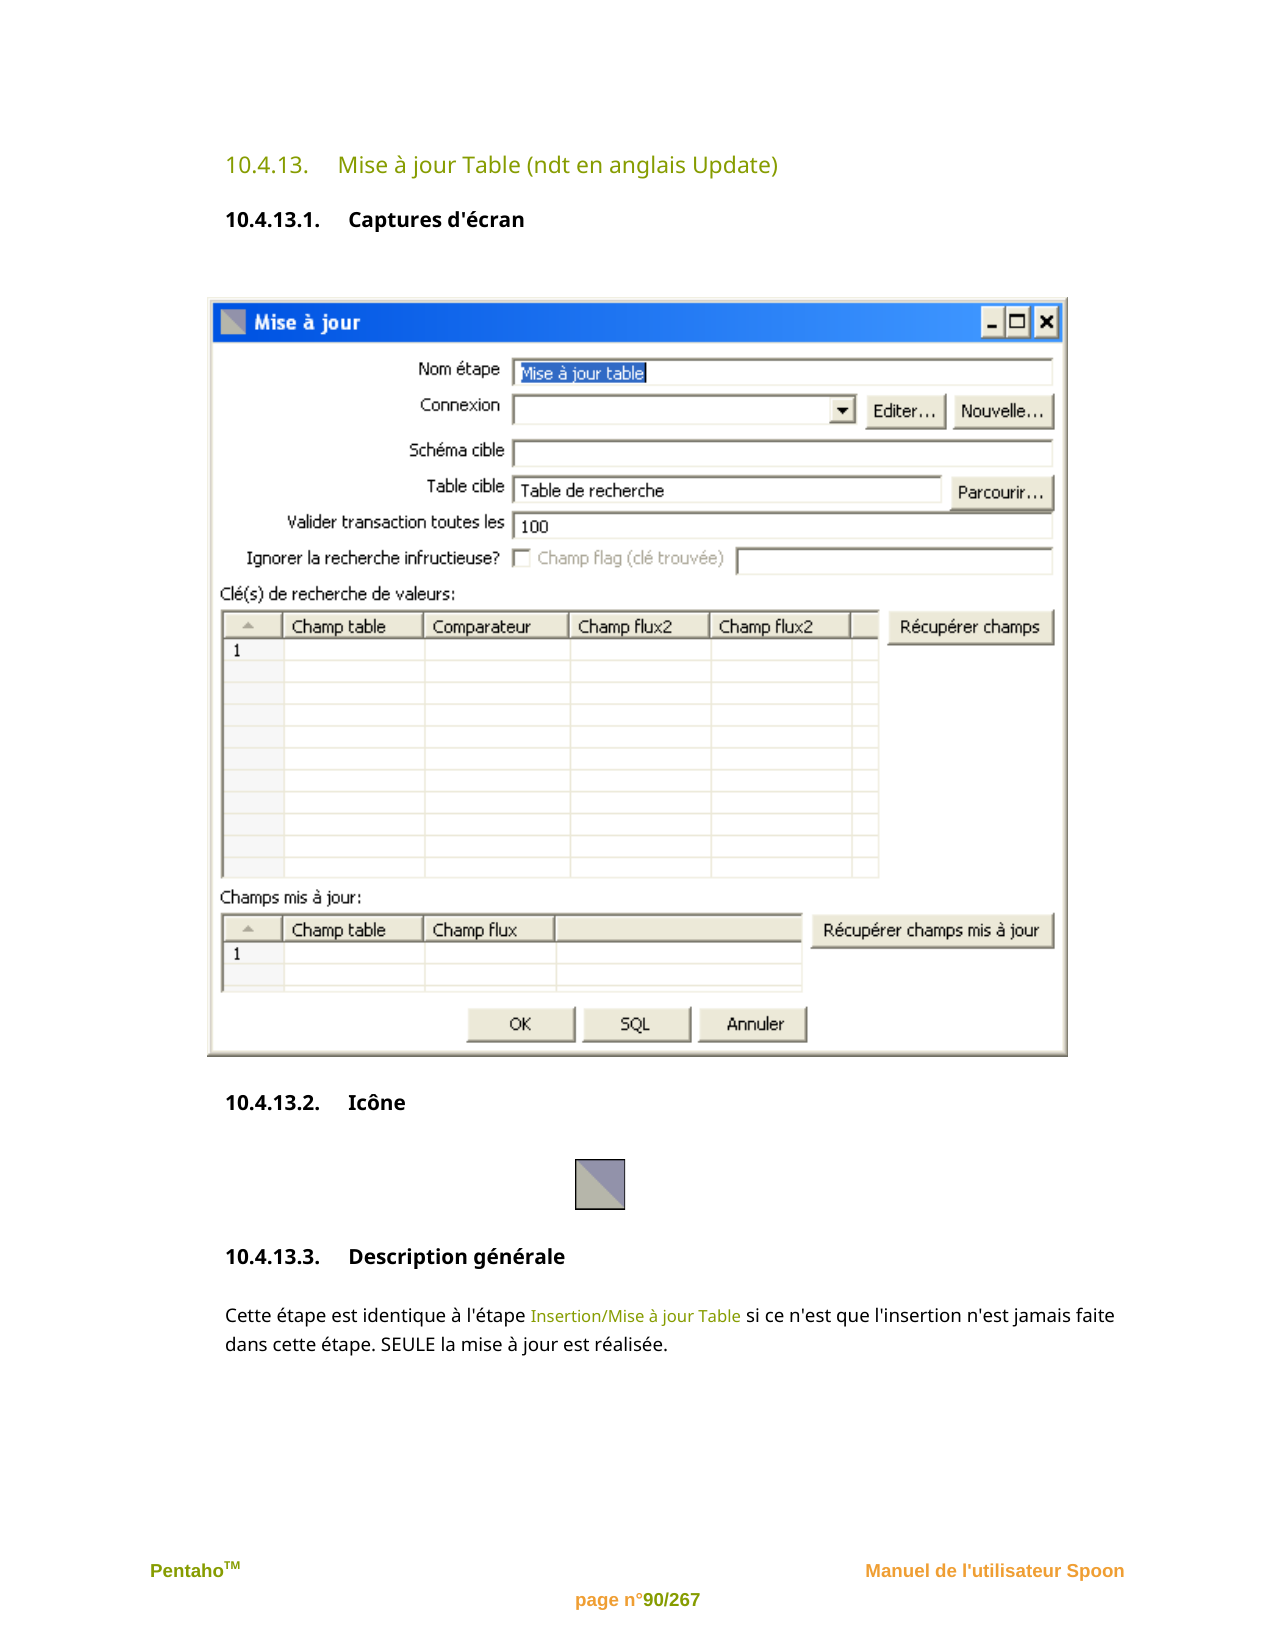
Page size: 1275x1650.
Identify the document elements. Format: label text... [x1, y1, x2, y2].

text Cette étape est identique à l'étape Insertion/Mise à jour Table si ce n'est que l'insertion n'est jamais faite dans cette étape. SEULE la mise à jour est réalisée. [225, 1299, 1125, 1358]
picture [207, 297, 1068, 1057]
subtitle Mise à jour Table (ndt en anglais Update) [225, 150, 1125, 179]
subtitle Captures d'écran [225, 204, 1125, 233]
subtitle Icône [225, 258, 1125, 1116]
picture [575, 1159, 625, 1210]
subtitle Description générale [225, 1141, 1125, 1270]
